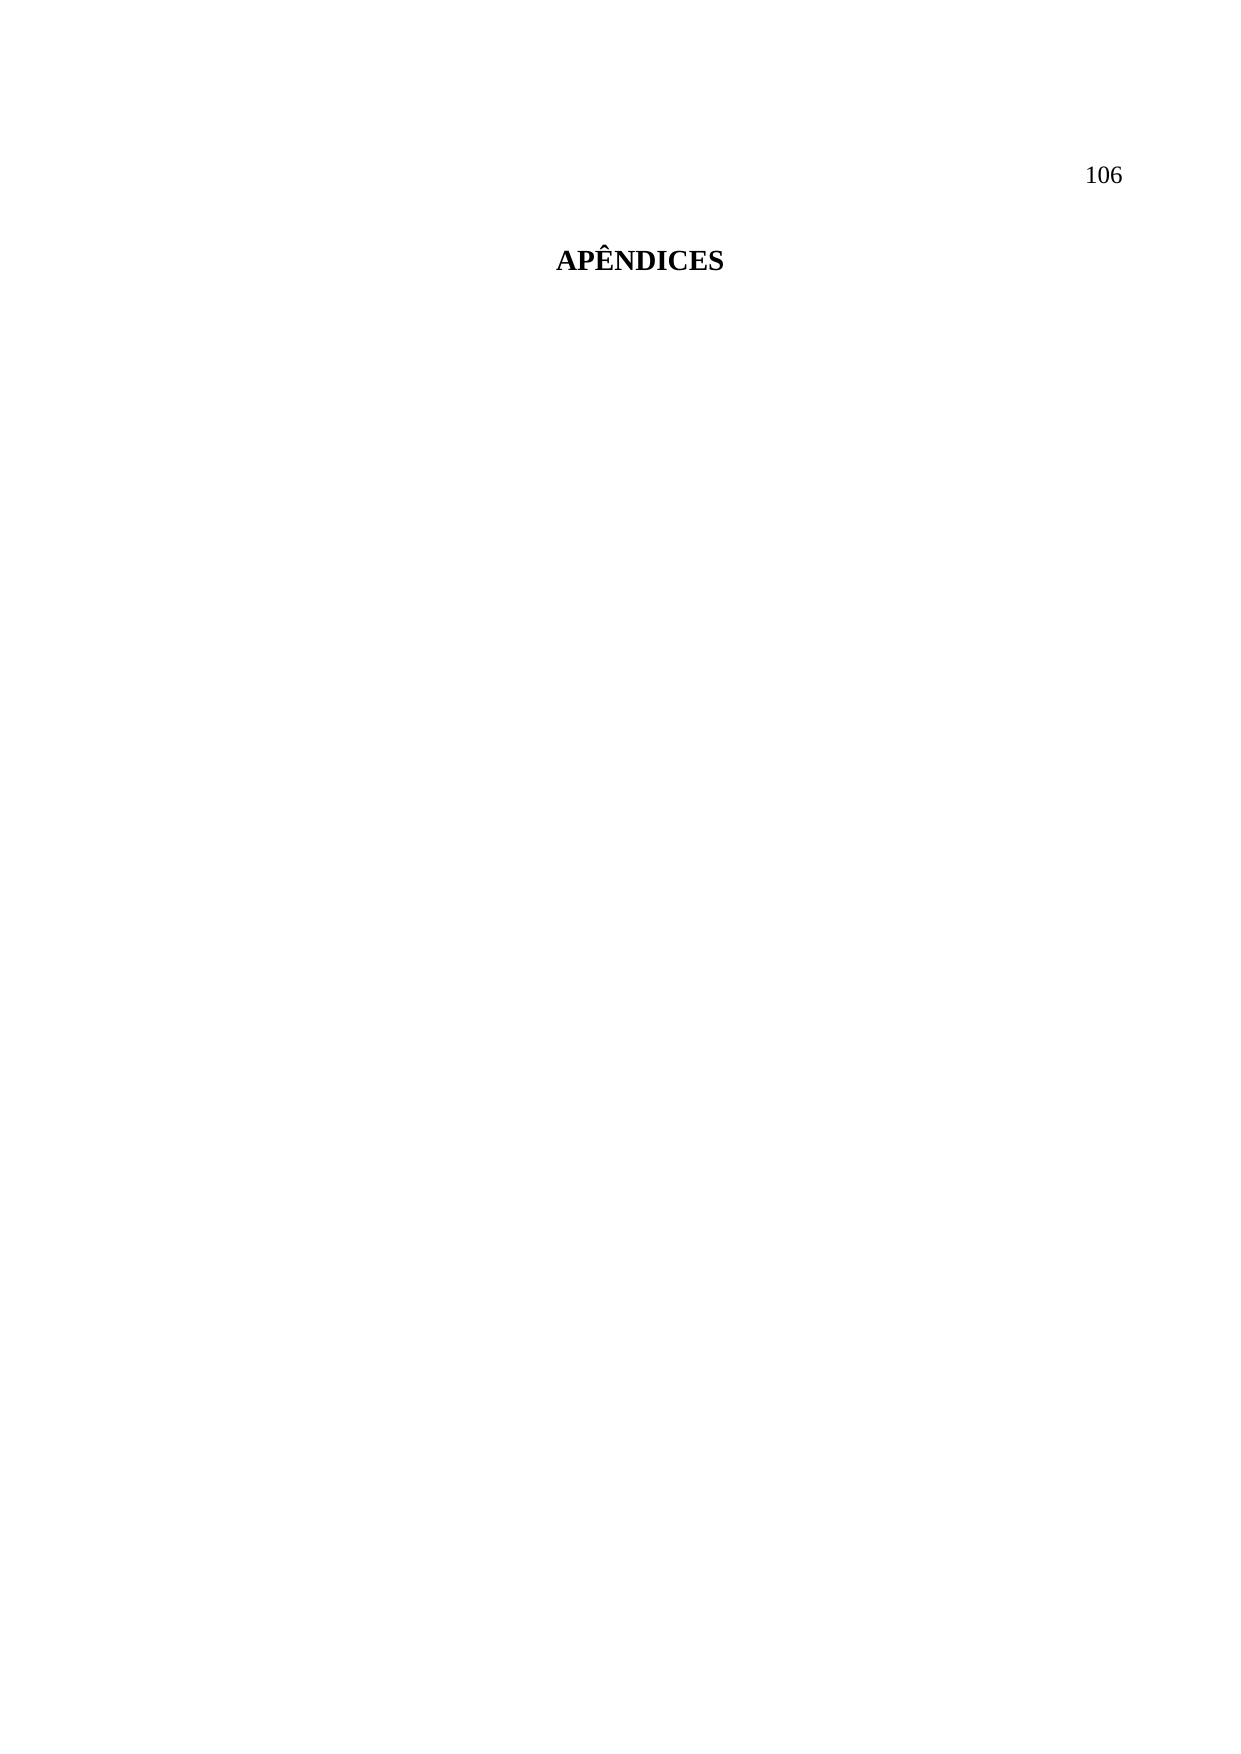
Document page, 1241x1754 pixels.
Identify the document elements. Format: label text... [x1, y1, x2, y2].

subtitle APÊNDICES [158, 243, 1122, 277]
